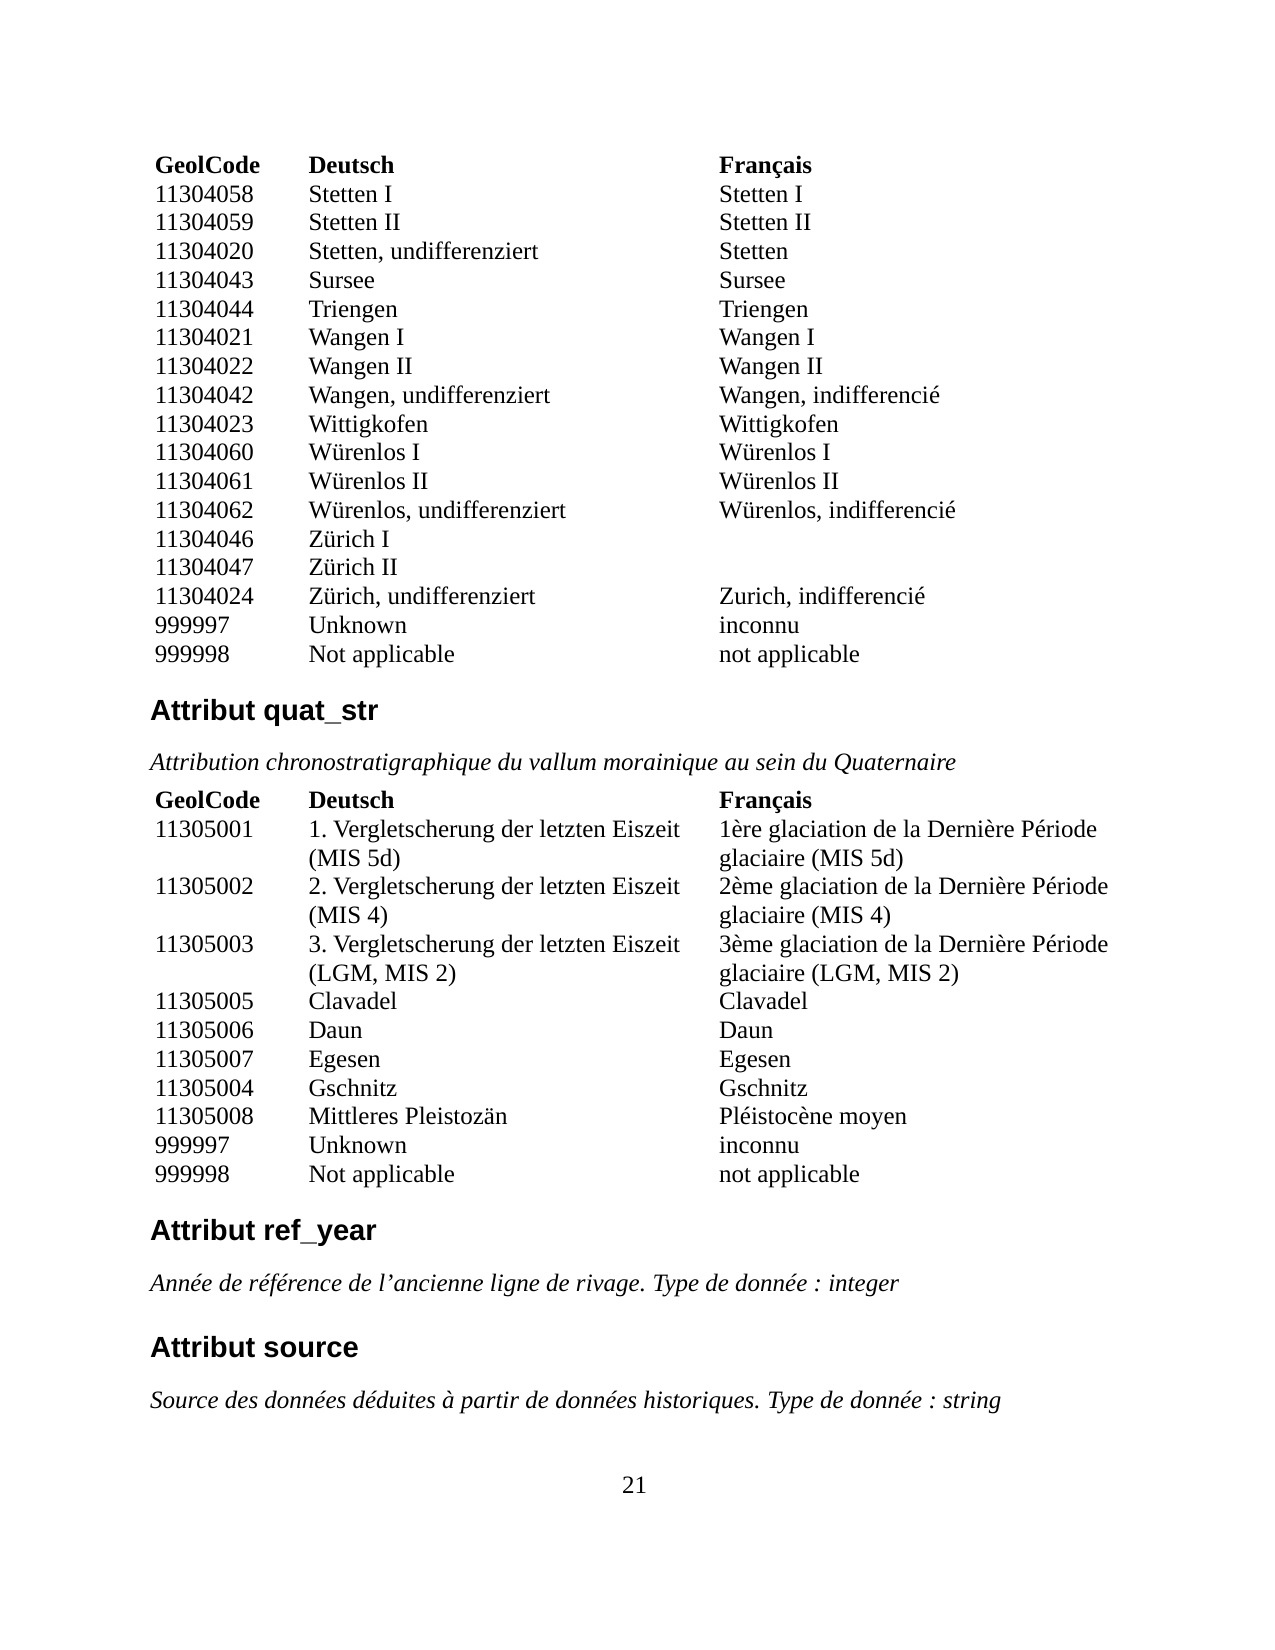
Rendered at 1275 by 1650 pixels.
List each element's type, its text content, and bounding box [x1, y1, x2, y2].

table_cell not applicable [714, 639, 1125, 667]
table_cell Clavadel [304, 986, 714, 1015]
table_cell Zürich II [304, 553, 714, 581]
table_cell Wangen II [714, 351, 1125, 380]
table_cell inconnu [714, 610, 1125, 639]
table_cell Daun [714, 1015, 1125, 1044]
table_cell 1. Vergletscherung der letzten Eiszeit (MIS 5d) [304, 814, 714, 871]
table_cell 11305005 [150, 986, 304, 1015]
table_header Français [714, 150, 1125, 179]
subtitle Attribut quat_str [150, 692, 1125, 726]
table_cell Sursee [304, 265, 714, 294]
table_cell 11304020 [150, 236, 304, 265]
table_cell 11304047 [150, 553, 304, 581]
table_cell Stetten, undifferenziert [304, 236, 714, 265]
table_cell 11304043 [150, 265, 304, 294]
subtitle Attribut ref_year [150, 1213, 1125, 1246]
table_cell Wittigkofen [304, 409, 714, 437]
table_cell 11304046 [150, 524, 304, 552]
table_header GeolCode [150, 785, 304, 814]
table_cell Sursee [714, 265, 1125, 294]
table_cell [714, 524, 1125, 552]
table_cell 2ème glaciation de la Dernière Période glaciaire (MIS 4) [714, 871, 1125, 929]
table_cell Würenlos II [714, 466, 1125, 495]
table_cell Wangen I [304, 323, 714, 351]
table_cell Clavadel [714, 986, 1125, 1015]
table_cell Stetten [714, 236, 1125, 265]
table_cell Pléistocène moyen [714, 1101, 1125, 1130]
table_cell inconnu [714, 1130, 1125, 1159]
table_header Deutsch [304, 150, 714, 179]
table_cell 11305001 [150, 814, 304, 871]
text Année de référence de l’ancienne ligne de rivage. Type de donnée : integer [150, 1268, 1125, 1296]
table_cell 11304060 [150, 438, 304, 466]
table_cell 11304023 [150, 409, 304, 437]
table_cell 11305002 [150, 871, 304, 929]
table_cell Würenlos I [304, 438, 714, 466]
table_cell Unknown [304, 1130, 714, 1159]
table_cell Mittleres Pleistozän [304, 1101, 714, 1130]
table_cell 11304022 [150, 351, 304, 380]
table_cell 999998 [150, 639, 304, 667]
table_cell Stetten II [714, 208, 1125, 236]
table_cell Wangen II [304, 351, 714, 380]
table_cell 11305004 [150, 1073, 304, 1101]
table_cell Gschnitz [304, 1073, 714, 1101]
table_cell [714, 553, 1125, 581]
table_cell 11304042 [150, 380, 304, 409]
text Attribution chronostratigraphique du vallum morainique au sein du Quaternaire [150, 747, 1125, 776]
table_cell 1ère glaciation de la Dernière Période glaciaire (MIS 5d) [714, 814, 1125, 871]
table_cell Wangen, undifferenziert [304, 380, 714, 409]
table_cell 11304021 [150, 323, 304, 351]
table_cell Not applicable [304, 639, 714, 667]
table_cell 999998 [150, 1159, 304, 1188]
table_cell Zürich I [304, 524, 714, 552]
table_cell Stetten I [714, 179, 1125, 207]
table_header GeolCode [150, 150, 304, 179]
table_cell Gschnitz [714, 1073, 1125, 1101]
table_cell 11304062 [150, 495, 304, 524]
table_cell Würenlos I [714, 438, 1125, 466]
table_cell Triengen [714, 294, 1125, 322]
table_cell 11305006 [150, 1015, 304, 1044]
table_cell 11304058 [150, 179, 304, 207]
table_cell Triengen [304, 294, 714, 322]
table_cell Wangen, indifferencié [714, 380, 1125, 409]
table_cell Würenlos, undifferenziert [304, 495, 714, 524]
table_cell Wangen I [714, 323, 1125, 351]
table_cell Not applicable [304, 1159, 714, 1188]
table_cell Stetten I [304, 179, 714, 207]
table_cell Unknown [304, 610, 714, 639]
text Source des données déduites à partir de données historiques. Type de donnée : string [150, 1385, 1125, 1414]
table_cell 11305008 [150, 1101, 304, 1130]
table_cell 11304044 [150, 294, 304, 322]
table_cell 11304024 [150, 581, 304, 610]
table_cell Würenlos II [304, 466, 714, 495]
table_cell 11304061 [150, 466, 304, 495]
table_cell 999997 [150, 610, 304, 639]
table_cell 3. Vergletscherung der letzten Eiszeit (LGM, MIS 2) [304, 929, 714, 986]
table_header Français [714, 785, 1125, 814]
table_cell Egesen [714, 1044, 1125, 1073]
table_header Deutsch [304, 785, 714, 814]
table_cell Daun [304, 1015, 714, 1044]
table_cell 11304059 [150, 208, 304, 236]
table_cell 2. Vergletscherung der letzten Eiszeit (MIS 4) [304, 871, 714, 929]
table_cell not applicable [714, 1159, 1125, 1188]
table_cell Stetten II [304, 208, 714, 236]
table_cell 3ème glaciation de la Dernière Période glaciaire (LGM, MIS 2) [714, 929, 1125, 986]
table_cell Würenlos, indifferencié [714, 495, 1125, 524]
table_cell Zürich, undifferenziert [304, 581, 714, 610]
table_cell Zurich, indifferencié [714, 581, 1125, 610]
subtitle Attribut source [150, 1330, 1125, 1364]
table_cell 999997 [150, 1130, 304, 1159]
table_cell Egesen [304, 1044, 714, 1073]
table_cell Wittigkofen [714, 409, 1125, 437]
table_cell 11305007 [150, 1044, 304, 1073]
table_cell 11305003 [150, 929, 304, 986]
